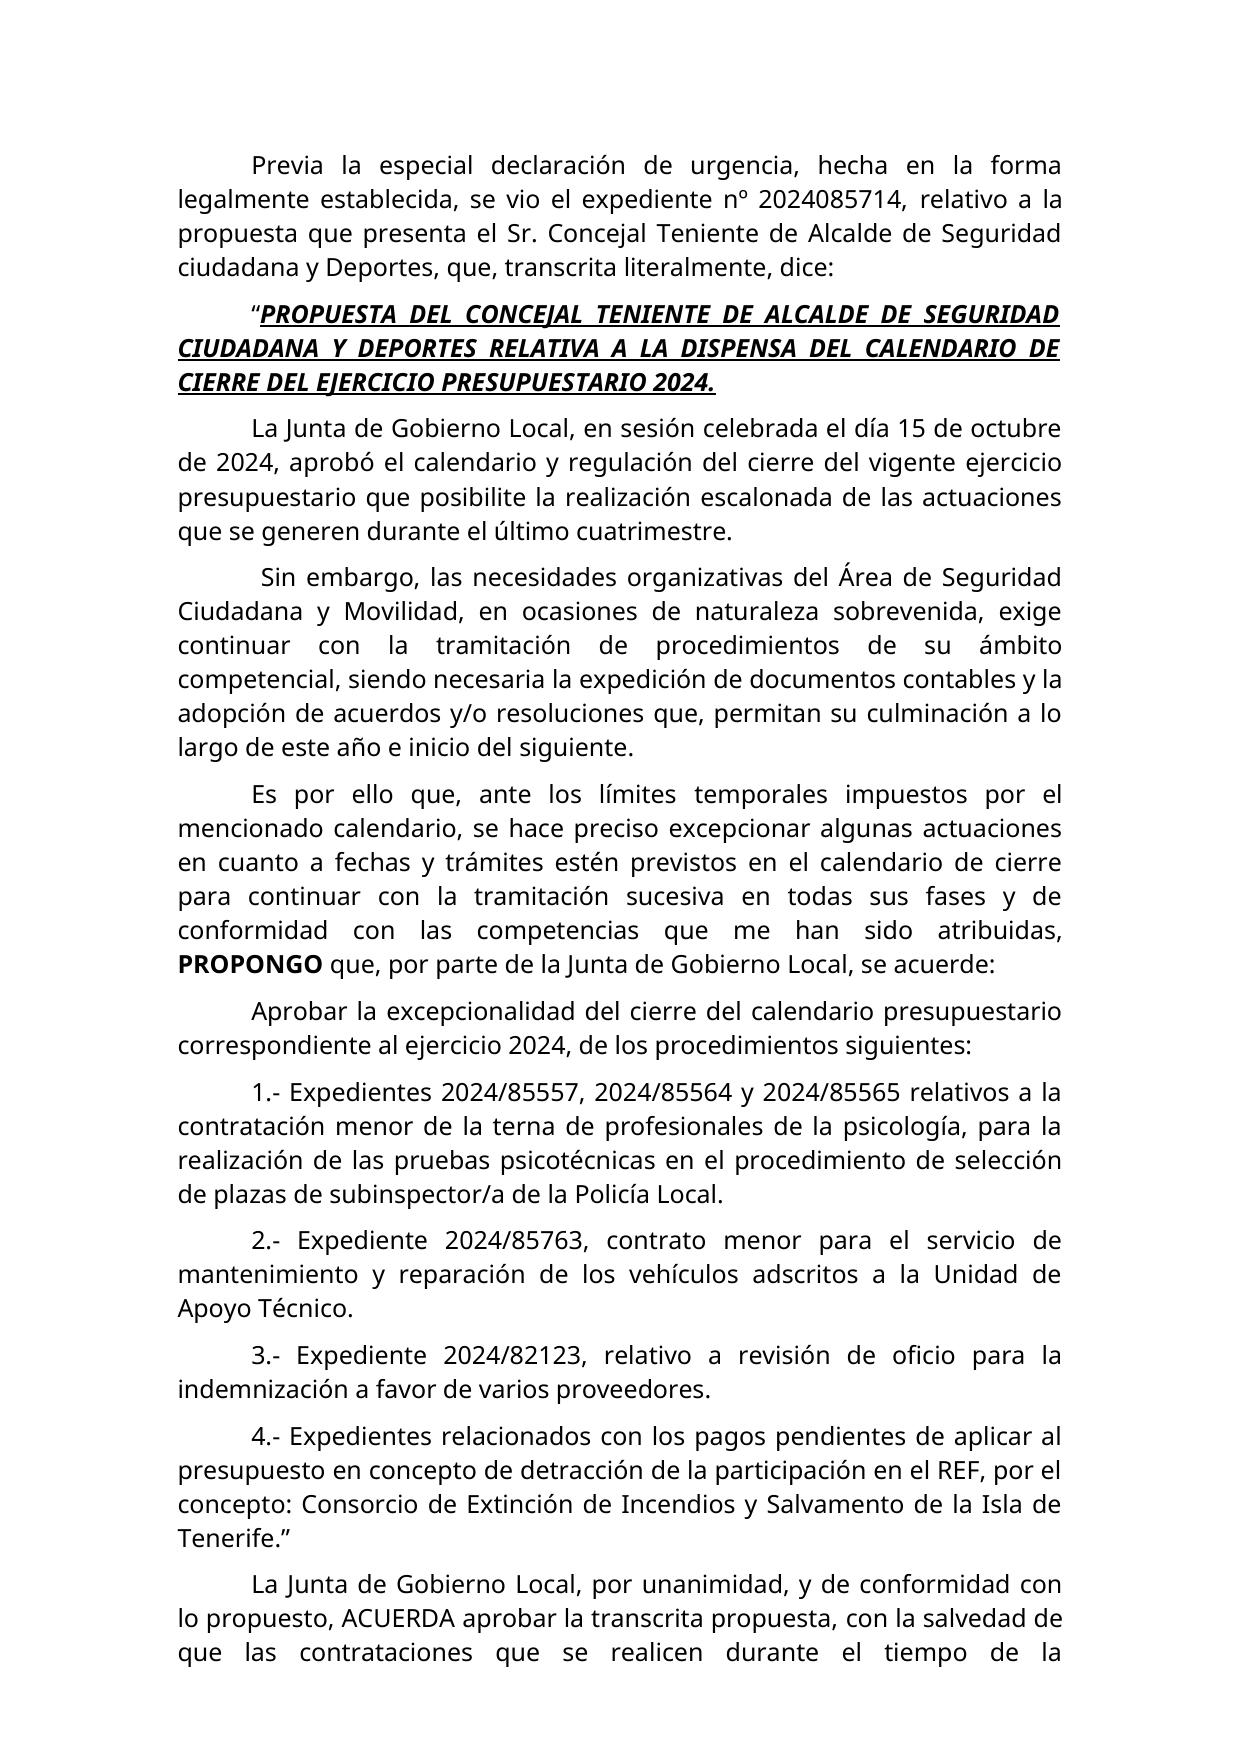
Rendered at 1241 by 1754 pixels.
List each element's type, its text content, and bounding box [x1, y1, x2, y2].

text 3.- Expediente 2024/82123, relativo a revisión de oficio para la indemnización a favor de varios proveedores. [177, 1338, 1063, 1406]
text 2.- Expediente 2024/85763, contrato menor para el servicio de mantenimiento y reparación de los vehículos adscritos a la Unidad de Apoyo Técnico. [177, 1223, 1063, 1325]
text Sin embargo, las necesidades organizativas del Área de Seguridad Ciudadana y Movilidad, en ocasiones de naturaleza sobrevenida, exige continuar con la tramitación de procedimientos de su ámbito competencial, siendo necesaria la expedición de documentos contables y la adopción de acuerdos y/o resoluciones que, permitan su culminación a lo largo de este año e inicio del siguiente. [177, 560, 1063, 764]
text Aprobar la excepcionalidad del cierre del calendario presupuestario correspondiente al ejercicio 2024, de los procedimientos siguientes: [177, 993, 1063, 1062]
text Previa la especial declaración de urgencia, hecha en la forma legalmente establecida, se vio el expediente nº 2024085714, relativo a la propuesta que presenta el Sr. Concejal Teniente de Alcalde de Seguridad ciudadana y Deportes, que, transcrita literalmente, dice: [177, 148, 1063, 284]
text La Junta de Gobierno Local, en sesión celebrada el día 15 de octubre de 2024, aprobó el calendario y regulación del cierre del vigente ejercicio presupuestario que posibilite la realización escalonada de las actuaciones que se generen durante el último cuatrimestre. [177, 411, 1063, 547]
text La Junta de Gobierno Local, por unanimidad, y de conformidad con lo propuesto, ACUERDA aprobar la transcrita propuesta, con la salvedad de que las contrataciones que se realicen durante el tiempo de la [177, 1567, 1063, 1669]
text 1.- Expedientes 2024/85557, 2024/85564 y 2024/85565 relativos a la contratación menor de la terna de profesionales de la psicología, para la realización de las pruebas psicotécnicas en el procedimiento de selección de plazas de subinspector/a de la Policía Local. [177, 1074, 1063, 1210]
text Es por ello que, ante los límites temporales impuestos por el mencionado calendario, se hace preciso excepcionar algunas actuaciones en cuanto a fechas y trámites estén previstos en el calendario de cierre para continuar con la tramitación sucesiva en todas sus fases y de conformidad con las competencias que me han sido atribuidas, PROPONGO que, por parte de la Junta de Gobierno Local, se acuerde: [177, 777, 1063, 981]
text “PROPUESTA DEL CONCEJAL TENIENTE DE ALCALDE DE SEGURIDAD CIUDADANA Y DEPORTES RELATIVA A LA DISPENSA DEL CALENDARIO DE CIERRE DEL EJERCICIO PRESUPUESTARIO 2024. [177, 296, 1063, 398]
text 4.- Expedientes relacionados con los pagos pendientes de aplicar al presupuesto en concepto de detracción de la participación en el REF, por el concepto: Consorcio de Extinción de Incendios y Salvamento de la Isla de Tenerife.” [177, 1418, 1063, 1554]
